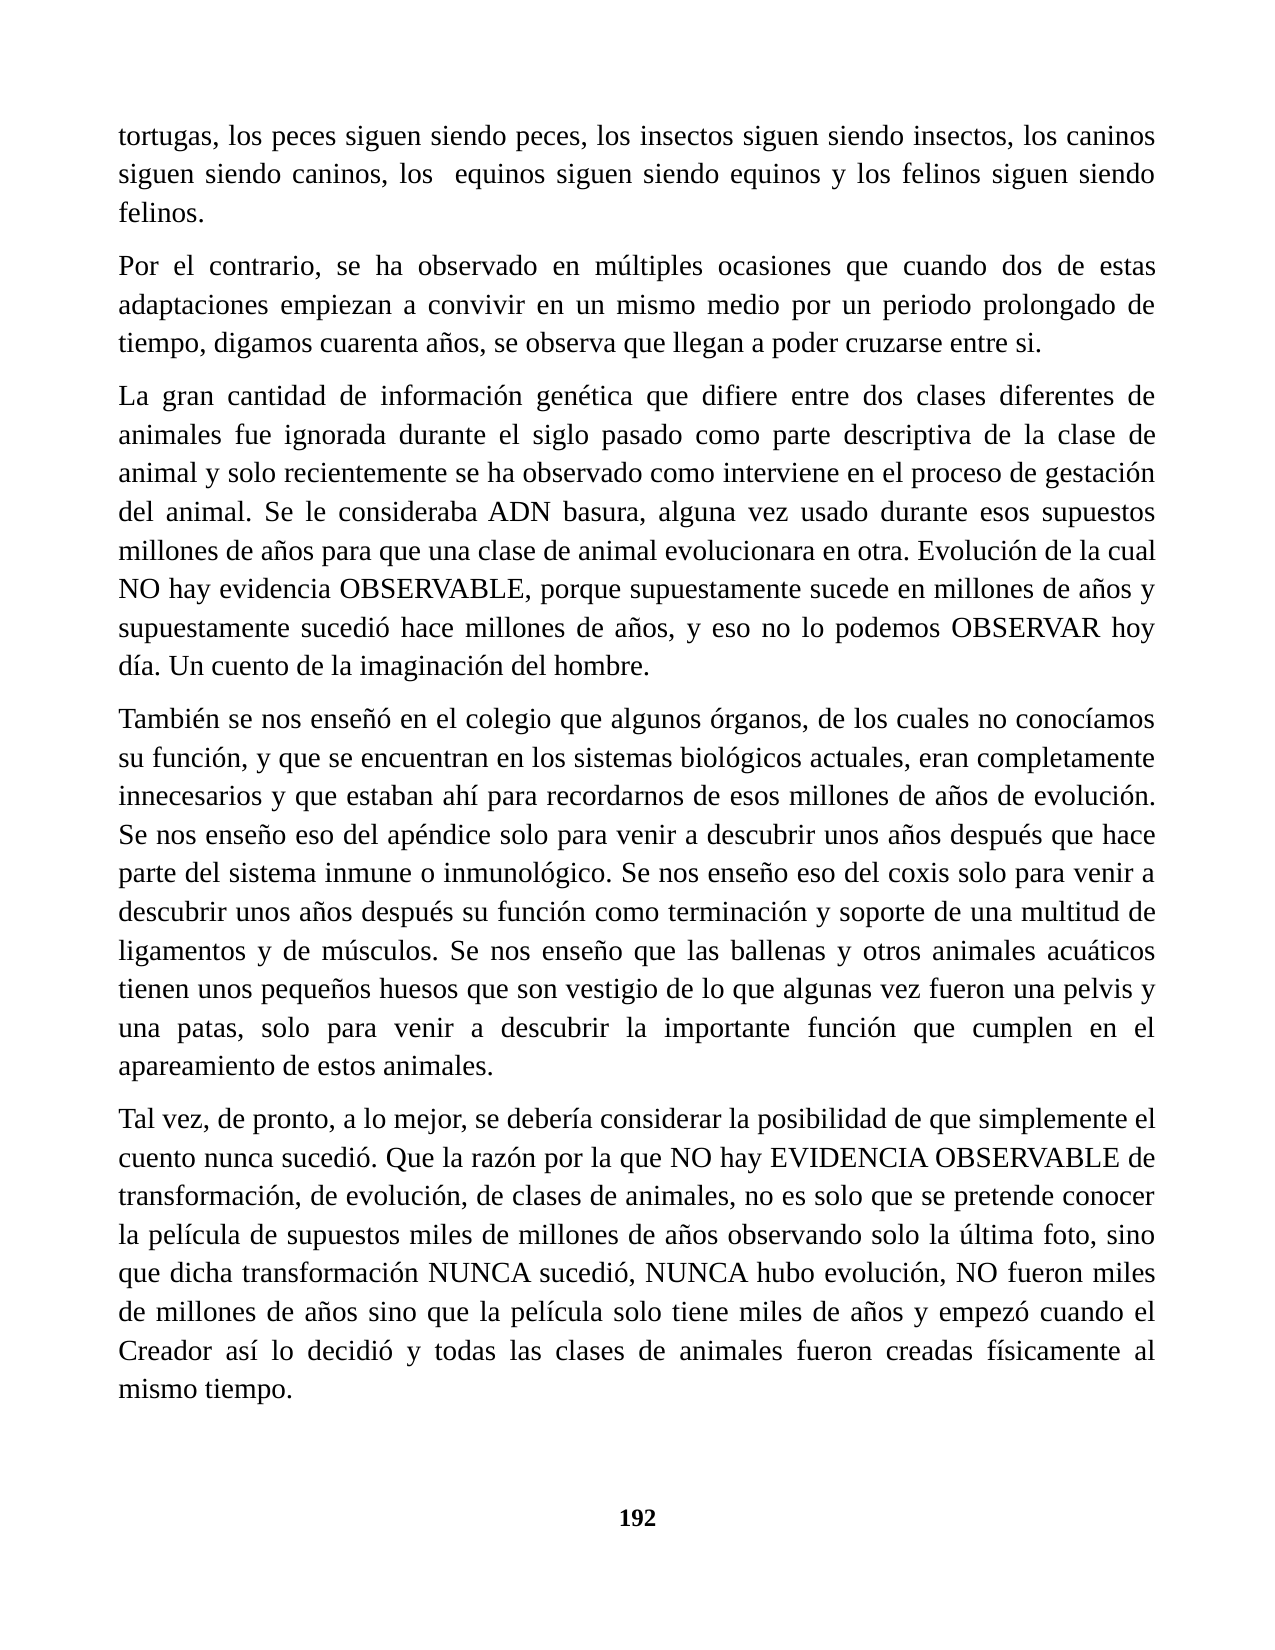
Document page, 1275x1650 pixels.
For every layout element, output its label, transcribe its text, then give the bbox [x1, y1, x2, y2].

text Tal vez, de pronto, a lo mejor, se debería considerar la posibilidad de que simplemente el cuento nunca sucedió. Que la razón por la que NO hay EVIDENCIA OBSERVABLE de transformación, de evolución, de clases de animales, no es solo que se pretende conocer la película de supuestos miles de millones de años observando solo la última foto, sino que dicha transformación NUNCA sucedió, NUNCA hubo evolución, NO fueron miles de millones de años sino que la película solo tiene miles de años y empezó cuando el Creador así lo decidió y todas las clases de animales fueron creadas físicamente al mismo tiempo. [118, 1101, 1157, 1405]
text También se nos enseñó en el colegio que algunos órganos, de los cuales no conocíamos su función, y que se encuentran en los sistemas biológicos actuales, eran completamente innecesarios y que estaban ahí para recordarnos de esos millones de años de evolución. Se nos enseño eso del apéndice solo para venir a descubrir unos años después que hace parte del sistema inmune o inmunológico. Se nos enseño eso del coxis solo para venir a descubrir unos años después su función como terminación y soporte de una multitud de ligamentos y de músculos. Se nos enseño que las ballenas y otros animales acuáticos tienen unos pequeños huesos que son vestigio de lo que algunas vez fueron una pelvis y una patas, solo para venir a descubrir la importante función que cumplen en el apareamiento de estos animales. [118, 701, 1157, 1082]
text Por el contrario, se ha observado en múltiples ocasiones que cuando dos de estas adaptaciones empiezan a convivir en un mismo medio por un periodo prolongado de tiempo, digamos cuarenta años, se observa que llegan a poder cruzarse entre si. [118, 248, 1157, 359]
text La gran cantidad de información genética que difiere entre dos clases diferentes de animales fue ignorada durante el siglo pasado como parte descriptiva de la clase de animal y solo recientemente se ha observado como interviene en el proceso de gestación del animal. Se le consideraba ADN basura, alguna vez usado durante esos supuestos millones de años para que una clase de animal evolucionara en otra. Evolución de la cual NO hay evidencia OBSERVABLE, porque supuestamente sucede en millones de años y supuestamente sucedió hace millones de años, y eso no lo podemos OBSERVAR hoy día. Un cuento de la imaginación del hombre. [118, 378, 1157, 682]
text tortugas, los peces siguen siendo peces, los insectos siguen siendo insectos, los caninos siguen siendo caninos, los equinos siguen siendo equinos y los felinos siguen siendo felinos. [118, 118, 1157, 229]
